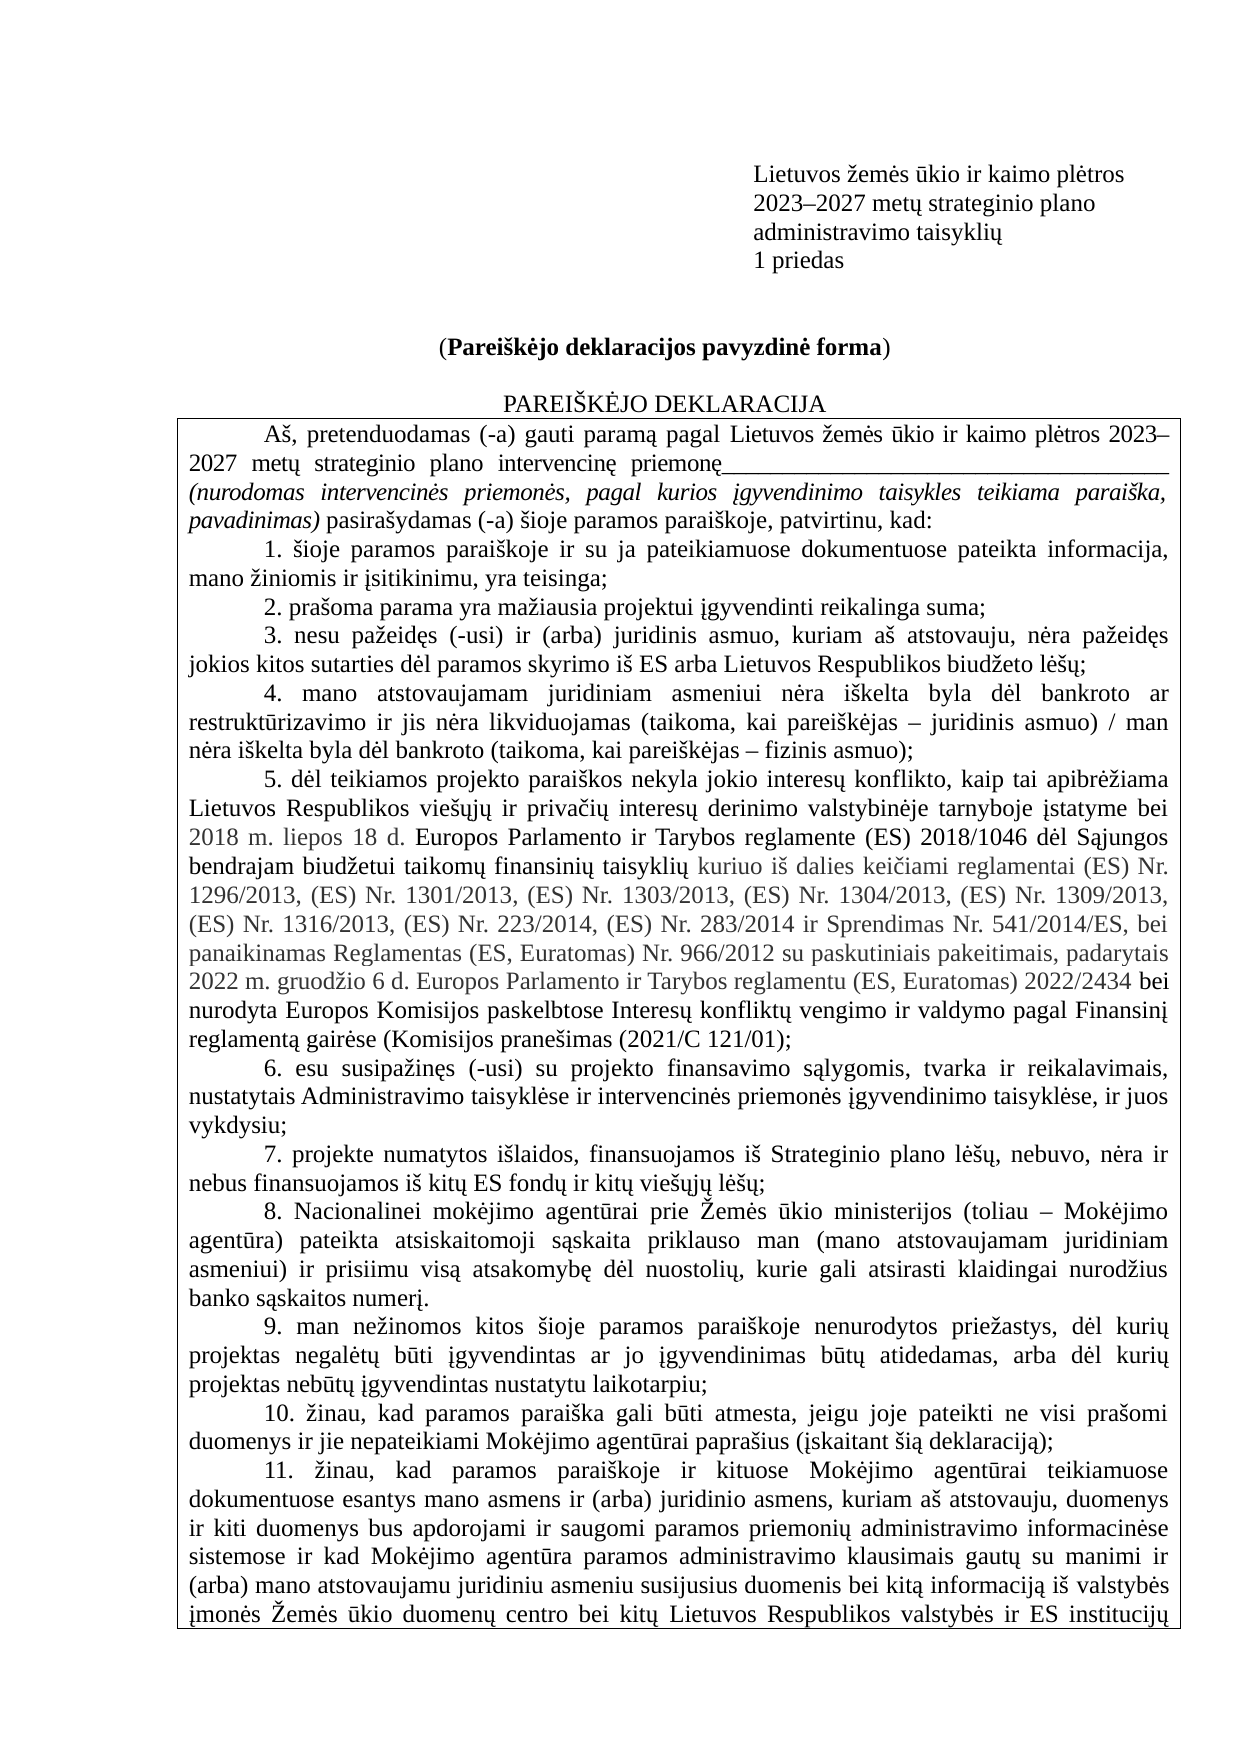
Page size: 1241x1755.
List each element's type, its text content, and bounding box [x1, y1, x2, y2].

text Lietuvos žemės ūkio ir kaimo plėtros [177, 159, 1152, 188]
table_header Aš, pretenduodamas (-a) gauti paramą pagal Lietuvos žemės ūkio ir kaimo plėtros 2023–2027 metų strateginio plano intervencinę priemonę_____________________________________ (nurodomas intervencinės priemonės, pagal kurios įgyvendinimo taisykles teikiama paraiška, pavadinimas) pasirašydamas (-a) šioje paramos paraiškoje, patvirtinu, kad: 1. šioje paramos paraiškoje ir su ja pateikiamuose dokumentuose pateikta informacija, mano žiniomis ir įsitikinimu, yra teisinga; 2. prašoma parama yra mažiausia projektui įgyvendinti reikalinga suma; 3. nesu pažeidęs (-usi) ir (arba) juridinis asmuo, kuriam aš atstovauju, nėra pažeidęs jokios kitos sutarties dėl paramos skyrimo iš ES arba Lietuvos Respublikos biudžeto lėšų; 4. mano atstovaujamam juridiniam asmeniui nėra iškelta byla dėl bankroto ar restruktūrizavimo ir jis nėra likviduojamas (taikoma, kai pareiškėjas – juridinis asmuo) / man nėra iškelta byla dėl bankroto (taikoma, kai pareiškėjas – fizinis asmuo); 5. dėl teikiamos projekto paraiškos nekyla jokio interesų konflikto, kaip tai apibrėžiama Lietuvos Respublikos viešųjų ir privačių interesų derinimo valstybinėje tarnyboje įstatyme bei 2018 m. liepos 18 d. Europos Parlamento ir Tarybos reglamente (ES) 2018/1046 dėl Sąjungos bendrajam biudžetui taikomų finansinių taisyklių kuriuo iš dalies keičiami reglamentai (ES) Nr. 1296/2013, (ES) Nr. 1301/2013, (ES) Nr. 1303/2013, (ES) Nr. 1304/2013, (ES) Nr. 1309/2013, (ES) Nr. 1316/2013, (ES) Nr. 223/2014, (ES) Nr. 283/2014 ir Sprendimas Nr. 541/2014/ES, bei panaikinamas Reglamentas (ES, Euratomas) Nr. 966/2012 su paskutiniais pakeitimais, padarytais 2022 m. gruodžio 6 d. Europos Parlamento ir Tarybos reglamentu (ES, Euratomas) 2022/2434 bei nurodyta Europos Komisijos paskelbtose Interesų konfliktų vengimo ir valdymo pagal Finansinį reglamentą gairėse (Komisijos pranešimas (2021/C 121/01); 6. esu susipažinęs (-usi) su projekto finansavimo sąlygomis, tvarka ir reikalavimais, nustatytais Administravimo taisyklėse ir intervencinės priemonės įgyvendinimo taisyklėse, ir juos vykdysiu; 7. projekte numatytos išlaidos, finansuojamos iš Strateginio plano lėšų, nebuvo, nėra ir nebus finansuojamos iš kitų ES fondų ir kitų viešųjų lėšų; 8. Nacionalinei mokėjimo agentūrai prie Žemės ūkio ministerijos (toliau – Mokėjimo agentūra) pateikta atsiskaitomoji sąskaita priklauso man (mano atstovaujamam juridiniam asmeniui) ir prisiimu visą atsakomybę dėl nuostolių, kurie gali atsirasti klaidingai nurodžius banko sąskaitos numerį. 9. man nežinomos kitos šioje paramos paraiškoje nenurodytos priežastys, dėl kurių projektas negalėtų būti įgyvendintas ar jo įgyvendinimas būtų atidedamas, arba dėl kurių projektas nebūtų įgyvendintas nustatytu laikotarpiu; 10. žinau, kad paramos paraiška gali būti atmesta, jeigu joje pateikti ne visi prašomi duomenys ir jie nepateikiami Mokėjimo agentūrai paprašius (įskaitant šią deklaraciją); 11. žinau, kad paramos paraiškoje ir kituose Mokėjimo agentūrai teikiamuose dokumentuose esantys mano asmens ir (arba) juridinio asmens, kuriam aš atstovauju, duomenys ir kiti duomenys bus apdorojami ir saugomi paramos priemonių administravimo informacinėse sistemose ir kad Mokėjimo agentūra paramos administravimo klausimais gautų su manimi ir (arba) mano atstovaujamu juridiniu asmeniu susijusius duomenis bei kitą informaciją iš valstybės įmonės Žemės ūkio duomenų centro bei kitų Lietuvos Respublikos valstybės ir ES institucijų [178, 419, 1180, 1628]
text (Pareiškėjo deklaracijos pavyzdinė forma) [177, 332, 1152, 361]
text PAREIŠKĖJO DEKLARACIJA [177, 389, 1152, 418]
text 1 priedas [177, 246, 1152, 274]
text administravimo taisyklių [177, 217, 1152, 246]
text 2023–2027 metų strateginio plano [177, 188, 1152, 217]
